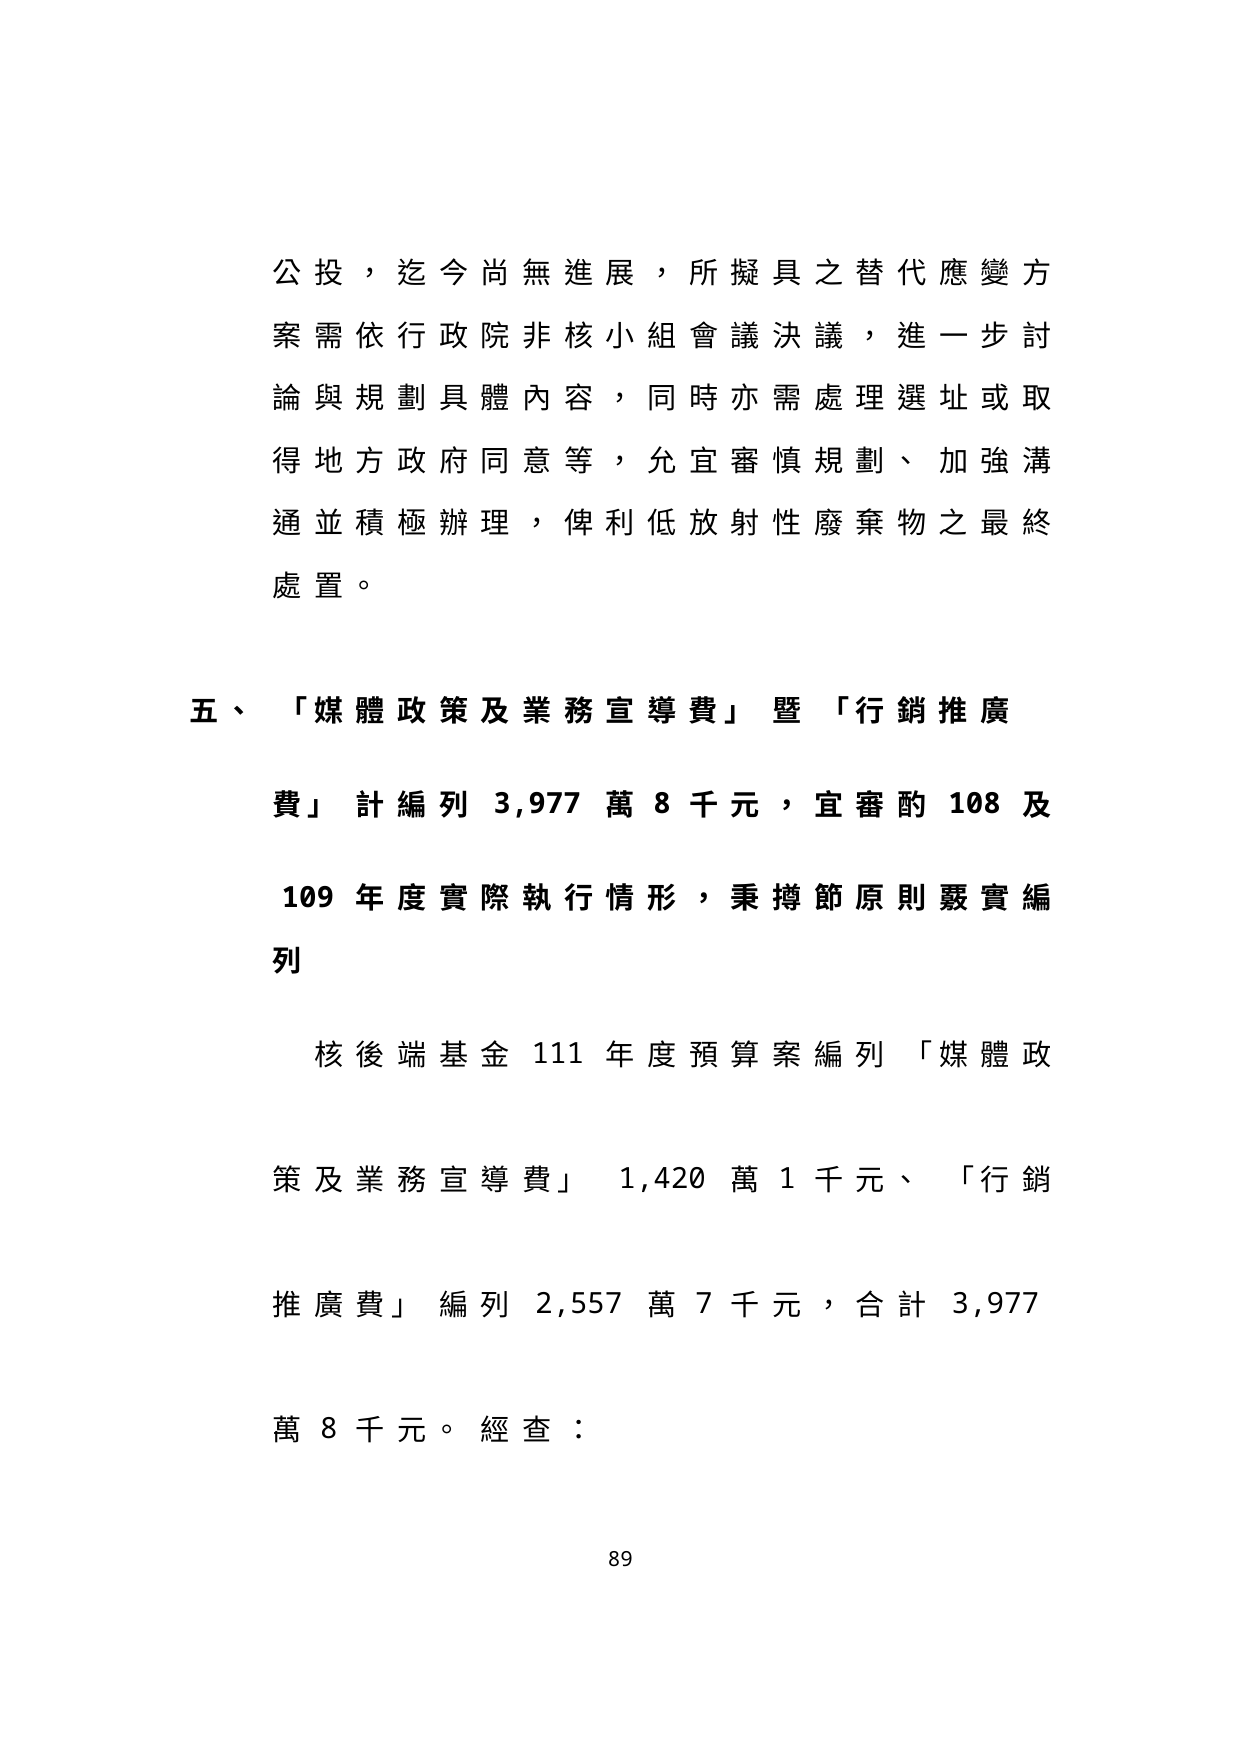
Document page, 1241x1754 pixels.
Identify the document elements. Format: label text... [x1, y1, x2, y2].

text 核後端基金111年度預算案編列「媒體政策及業務宣導費」1,420萬1千元、「行銷推廣費」編列2,557萬7千元，合計3,977萬8千元。經查： [242, 979, 1058, 1479]
text 公投，迄今尚無進展，所擬具之替代應變方案需依行政院非核小組會議決議，進一步討論與規劃具體內容，同時亦需處理選址或取得地方政府同意等，允宜審慎規劃、加強溝通並積極辦理，俾利低放射性廢棄物之最終處置。 [242, 229, 1058, 604]
text 五、「媒體政策及業務宣導費」暨「行銷推廣費」計編列3,977萬8千元，宜審酌108及109年度實際執行情形，秉撙節原則覈實編列 [183, 667, 1058, 979]
